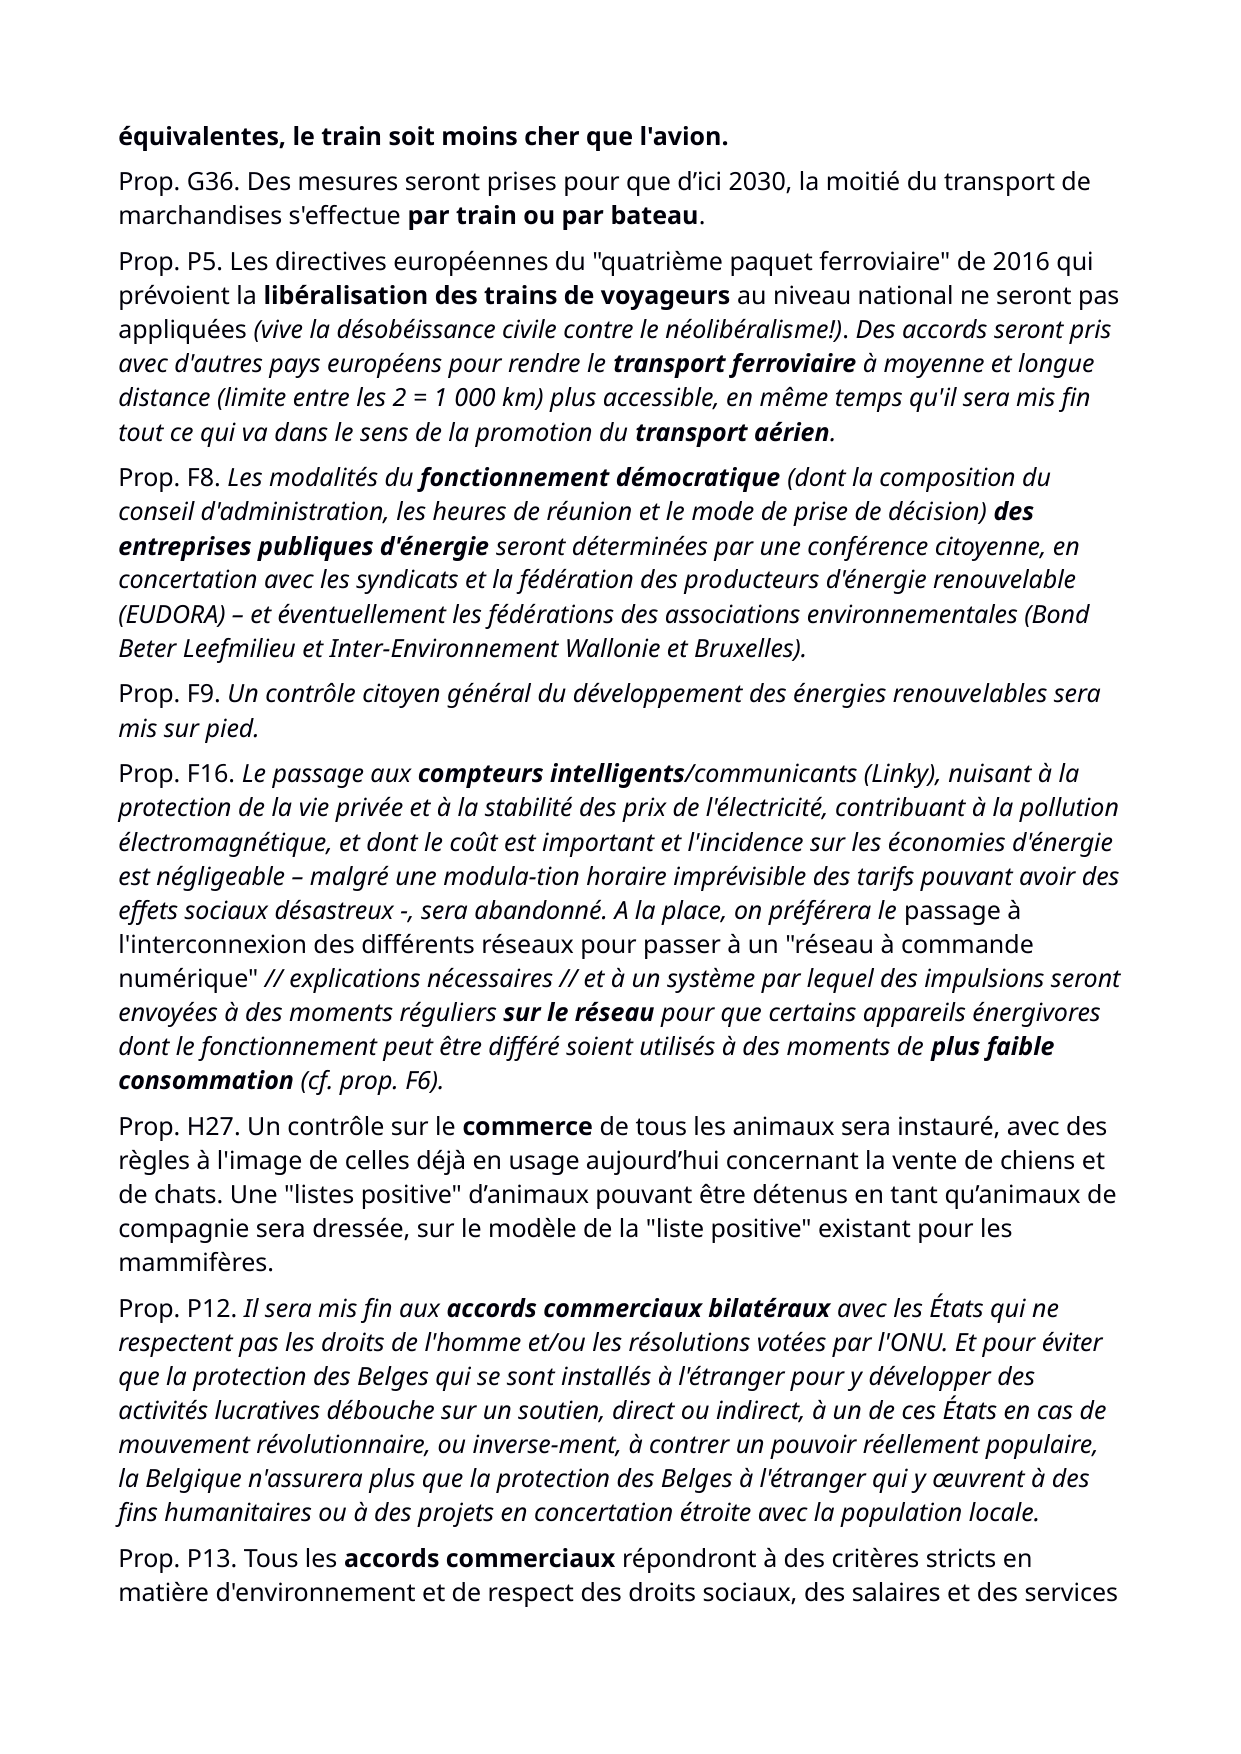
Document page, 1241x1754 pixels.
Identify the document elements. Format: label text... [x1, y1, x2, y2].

text Prop. F16. Le passage aux compteurs intelligents/communicants (Linky), nuisant à la protec­tion de la vie privée et à la stabilité des prix de l'électricité, contribuant à la pollution électromagnétique, et dont le coût est important et l'incidence sur les économies d'énergie est négligeable – malgré une modula-tion horaire imprévisible des tarifs pouvant avoir des effets sociaux désastreux -, sera abandonné. A la place, on préférera le passage à l'interconnexion des différents réseaux pour passer à un "réseau à commande numérique" // explications nécessai­res // et à un système par lequel des impulsions seront envoyées à des moments réguli­ers sur le réseau pour que certains appareils énergivores dont le fonctionne­ment peut être différé soient utilisés à des moments de plus faible consom­ma­tion (cf. prop. F6). [118, 756, 1122, 1097]
text Prop. G36. Des mesures seront prises pour que d’ici 2030, la moitié du trans­port de marchandises s'effectue par train ou par bateau. [118, 164, 1122, 232]
text Prop. P5. Les directives européennes du "quatrième paquet ferroviaire" de 2016 qui prévoient la libéralisation des trains de voyageurs au niveau national ne seront pas appliquées (vive la désobéissance civile contre le néolibéralis­me!). Des accords seront pris avec d'autres pays européens pour rendre le transport ferroviaire à moyenne et longue distance (limite entre les 2 = 1 000 km) plus accessible, en même temps qu'il sera mis fin tout ce qui va dans le sens de la promotion du transport aérien. [118, 244, 1122, 448]
text Prop. P12. Il sera mis fin aux accords commerciaux bilatéraux avec les États qui ne respectent pas les droits de l'homme et/ou les résolutions votées par l'ONU. Et pour éviter que la protection des Belges qui se sont installés à l'étranger pour y développer des activités lucratives débouche sur un soutien, direct ou indirect, à un de ces États en cas de mouvement révolutionnaire, ou inverse-ment, à contrer un pouvoir réellement populaire, la Belgique n'assurera plus que la protection des Belges à l'étranger qui y œuvrent à des fins humanitaires ou à des projets en concertation étroite avec la population locale. [118, 1291, 1122, 1529]
text Prop. H27. Un contrôle sur le commerce de tous les animaux sera instauré, avec des règles à l'image de celles déjà en usage aujourd’hui concernant la vente de chiens et de chats. Une "listes positive" d’animaux pouvant être détenus en tant qu’animaux de compagnie sera dressée, sur le modèle de la "liste positive" existant pour les mammifères. [118, 1108, 1122, 1279]
text Prop. F8. Les modalités du fonctionnement démocratique (dont la composi­tion du conseil d'administration, les heures de réunion et le mode de prise de déci­sion) des entreprises publiques d'énergie seront déterminées par une confé­rence citoyenne, en concertation avec les syndicats et la fédération des pro­duc­teurs d'énergie renouvelable (EUDORA) – et éventuellement les fédé­rations des associations environnementales (Bond Beter Leefmilieu et Inter-Environ­ne­ment Wallonie et Bruxelles). [118, 460, 1122, 664]
text Prop. P13. Tous les accords commerciaux répondront à des critères stricts en matière d'environnement et de respect des droits sociaux, des salaires et des services [118, 1541, 1122, 1609]
text Prop. F9. Un contrôle citoyen général du développement des énergies renouve­lables sera mis sur pied. [118, 676, 1122, 744]
text équivalentes, le train soit moins cher que l'avion. [118, 118, 1122, 152]
